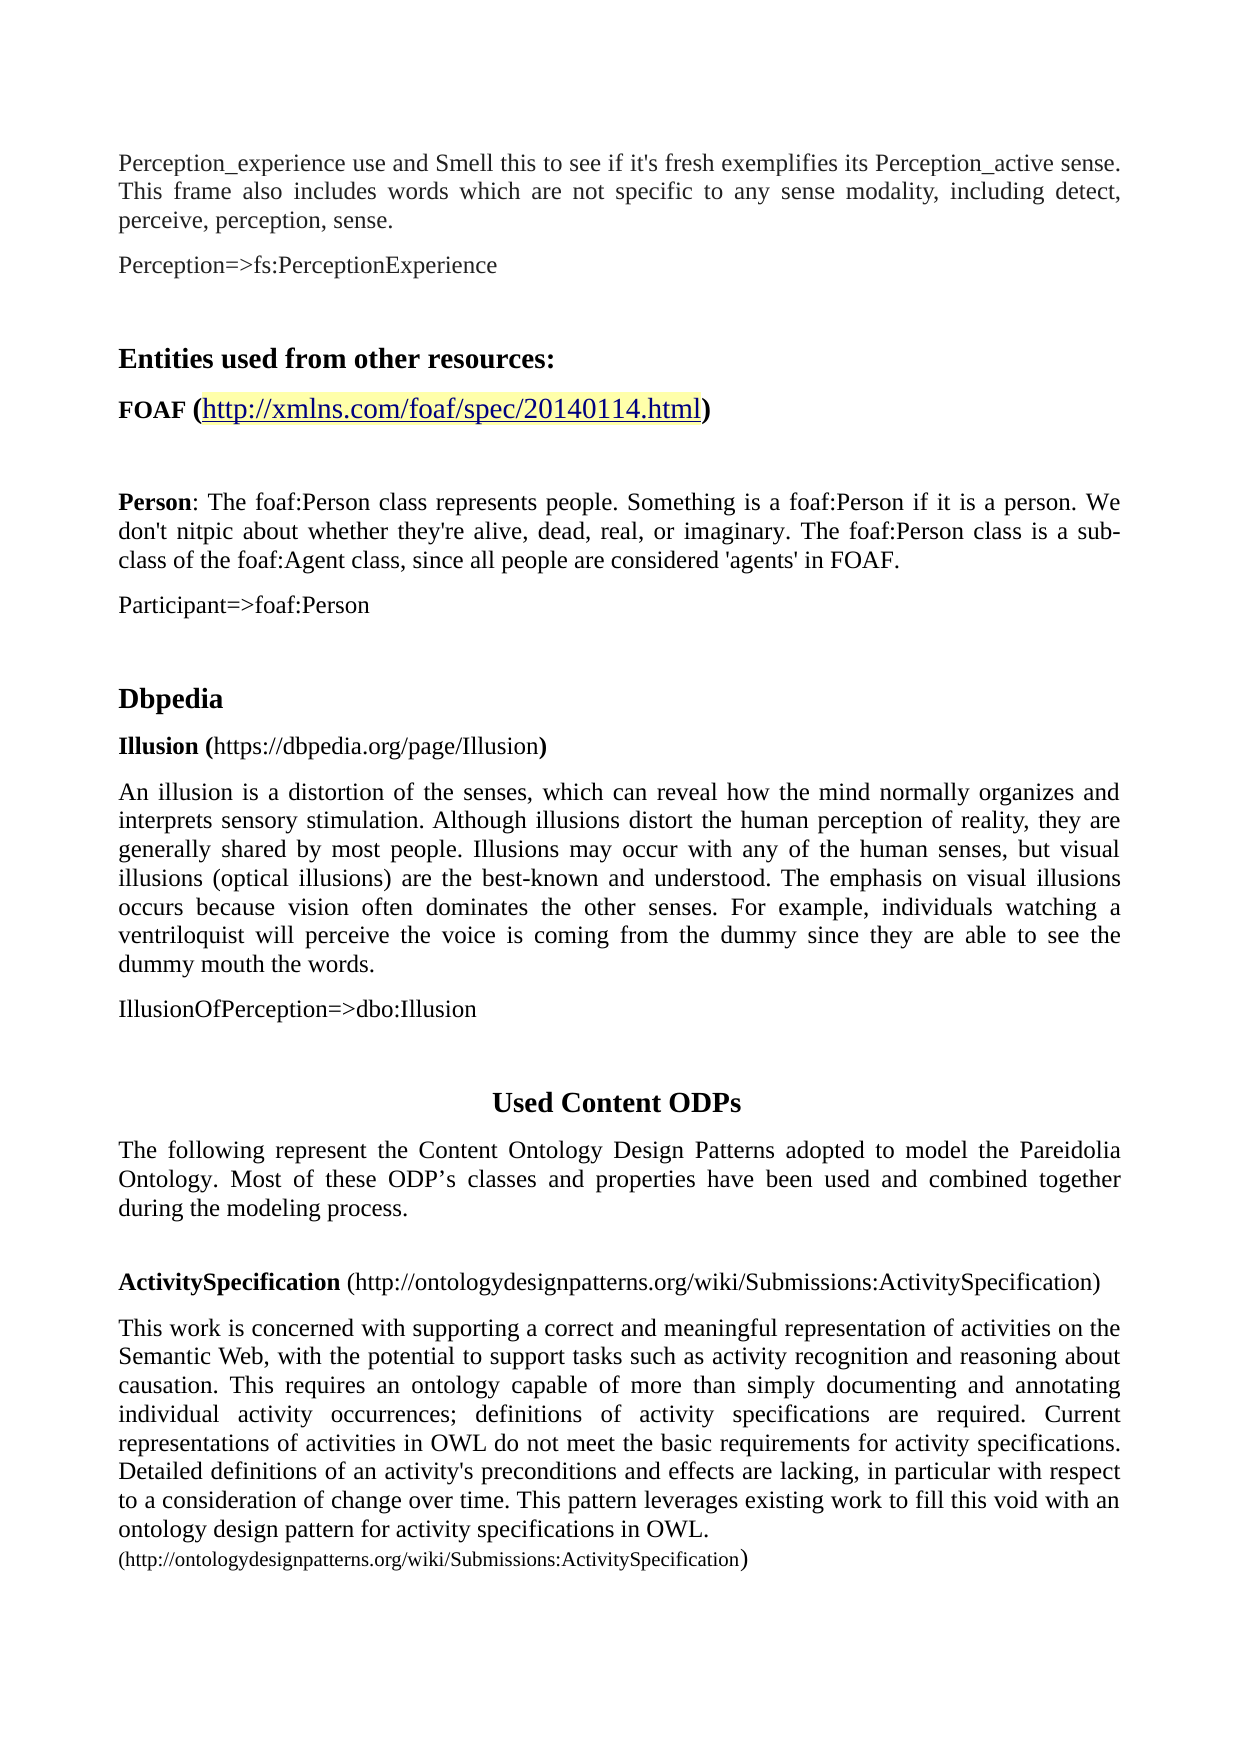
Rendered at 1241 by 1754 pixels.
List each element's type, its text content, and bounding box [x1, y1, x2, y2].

text Dbpedia [118, 681, 1122, 714]
text Used Content ODPs [118, 1085, 1122, 1119]
text The following represent the Content Ontology Design Patterns adopted to model the Pareidolia Ontology. Most of these ODP’s classes and properties have been used and combined together during the modeling process. [118, 1136, 1122, 1222]
text Participant=>foaf:Person [118, 590, 1122, 619]
text An illusion is a distortion of the senses, which can reveal how the mind normally organizes and interprets sensory stimulation. Although illusions distort the human perception of reality, they are generally shared by most people. Illusions may occur with any of the human senses, but visual illusions (optical illusions) are the best-known and understood. The emphasis on visual illusions occurs because vision often dominates the other senses. For example, individuals watching a ventriloquist will perceive the voice is coming from the dummy since they are able to see the dummy mouth the words. [118, 777, 1122, 978]
text Person: The foaf:Person class represents people. Something is a foaf:Person if it is a person. We don't nitpic about whether they're alive, dead, real, or imaginary. The foaf:Person class is a sub-class of the foaf:Agent class, since all people are considered 'agents' in FOAF. [118, 487, 1122, 573]
text FOAF (http://xmlns.com/foaf/spec/20140114.html) [118, 392, 1122, 425]
text Entities used from other resources: [118, 341, 1122, 375]
text This work is concerned with supporting a correct and meaningful representation of activities on the Semantic Web, with the potential to support tasks such as activity recognition and reasoning about causation. This requires an ontology capable of more than simply documenting and annotating individual activity occurrences; definitions of activity specifications are required. Current representations of activities in OWL do not meet the basic requirements for activity specifications. Detailed definitions of an activity's preconditions and effects are lacking, in particular with respect to a consideration of change over time. This pattern leverages existing work to fill this void with an ontology design pattern for activity specifications in OWL. [118, 1313, 1122, 1543]
text Perception_experience use and Smell this to see if it's fresh exemplifies its Perception_active sense. This frame also includes words which are not specific to any sense modality, including detect, perceive, perception, sense. [118, 148, 1122, 234]
text IllusionOfPerception=>dbo:Illusion [118, 994, 1122, 1023]
text Perception=>fs:PerceptionExperience [118, 251, 1122, 279]
text Illusion (https://dbpedia.org/page/Illusion) [118, 731, 1122, 760]
text ActivitySpecification (http://ontologydesignpatterns.org/wiki/Submissions:ActivitySpecification) [118, 1267, 1122, 1296]
text (http://ontologydesignpatterns.org/wiki/Submissions:ActivitySpecification) [118, 1543, 1122, 1571]
